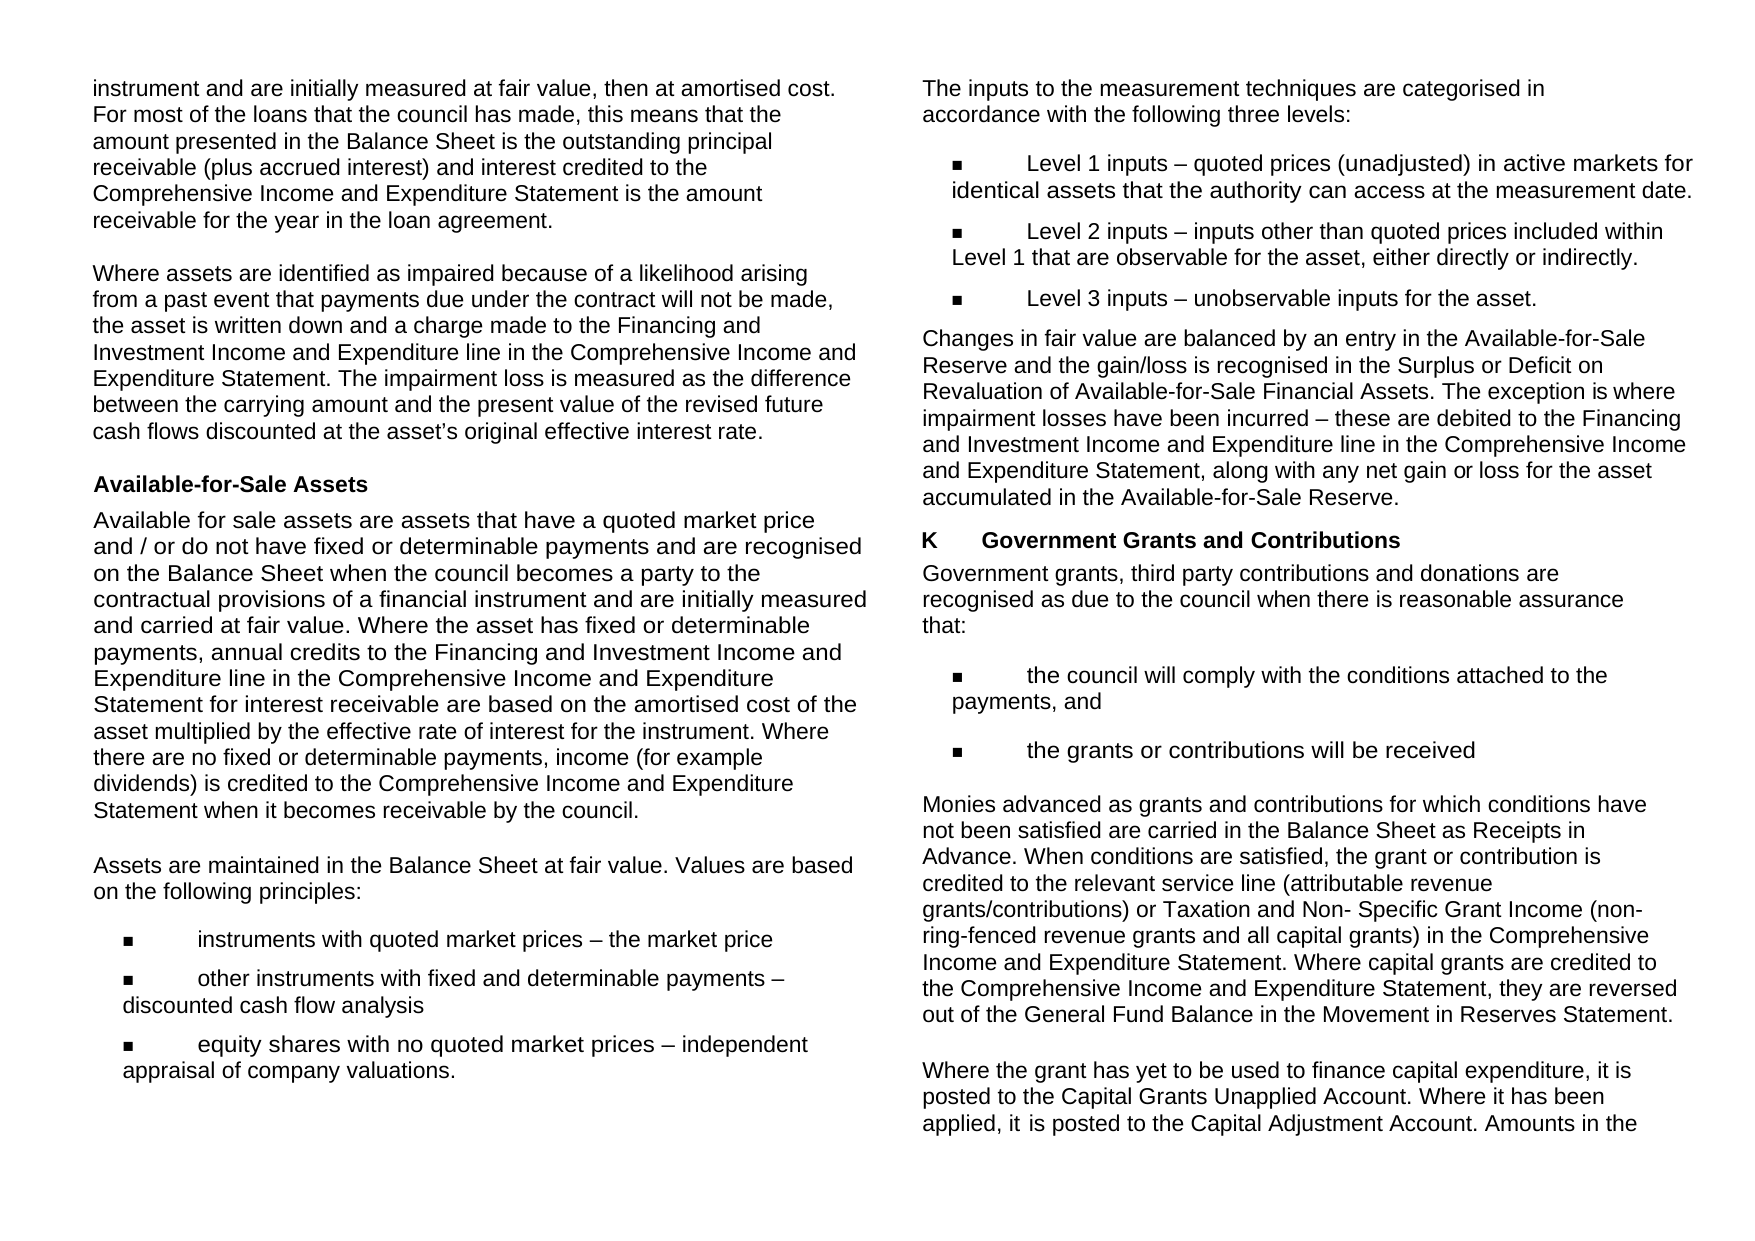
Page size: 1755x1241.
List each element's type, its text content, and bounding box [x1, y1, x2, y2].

subtitle K Government Grants and Contributions [906, 527, 1710, 553]
list Level 3 inputs – unobservable inputs for the asset. [951, 285, 1607, 311]
text instrument and are initially measured at fair value, then at amortised cost. For most of the loans that the council has made, this means that the amount presented in the Balance Sheet is the outstanding principal receivable (plus accrued interest) and interest credited to the Comprehensive Income and Expenditure Statement is the amount receivable for the year in the loan agreement. Where assets are identified as impaired because of a likelihood arising from a past event that payments due under the contract will not be made, the asset is written down and a charge made to the Financing and Investment Income and Expenditure line in the Comprehensive Income and Expenditure Statement. The impairment loss is measured as the difference between the carrying amount and the present value of the revised future cash flows discounted at the asset’s original effective interest rate. [92, 75, 859, 444]
text The inputs to the measurement techniques are categorised in accordance with the following three levels: [922, 75, 1656, 128]
subtitle Available-for-Sale Assets [93, 471, 881, 497]
list the grants or contributions will be received [952, 737, 1705, 763]
text Government grants, third party contributions and donations are recognised as due to the council when there is reasonable assurance that: [922, 560, 1669, 639]
list the council will comply with the conditions attached to the payments, and [952, 662, 1705, 714]
text Where the grant has yet to be used to finance capital expenditure, it is posted to the Capital Grants Unapplied Account. Where it has been applied, it is posted to the Capital Adjustment Account. Amounts in the [922, 1057, 1668, 1136]
list other instruments with fixed and determinable payments – discounted cash flow analysis [122, 965, 830, 1018]
list Level 1 inputs – quoted prices (unadjusted) in active markets for identical assets that the authority can access at the measurement date. [951, 150, 1706, 203]
text Assets are maintained in the Balance Sheet at fair value. Values are based on the following principles: [93, 852, 881, 905]
list Level 2 inputs – inputs other than quoted prices included within Level 1 that are observable for the asset, either directly or indirectly. [951, 218, 1692, 270]
list equity shares with no quoted market prices – independent appraisal of company valuations. [122, 1031, 829, 1083]
text Monies advanced as grants and contributions for which conditions have not been satisfied are carried in the Balance Sheet as Receipts in Advance. When conditions are satisfied, the grant or contribution is credited to the relevant service line (attributable revenue grants/contributions) or Taxation and Non- Specific Grant Income (non-ring-fenced revenue grants and all capital grants) in the Comprehensive Income and Expenditure Statement. Where capital grants are credited to the Comprehensive Income and Expenditure Statement, they are reversed out of the General Fund Balance in the Movement in Reserves Statement. [922, 791, 1683, 1028]
text Available for sale assets are assets that have a quoted market price and / or do not have fixed or determinable payments and are recognised on the Balance Sheet when the council becomes a party to the contractual provisions of a financial instrument and are initially measured and carried at fair value. Where the asset has fixed or determinable payments, annual credits to the Financing and Investment Income and Expenditure line in the Comprehensive Income and Expenditure Statement for interest receivable are based on the amortised cost of the asset multiplied by the effective rate of interest for the instrument. Where there are no fixed or determinable payments, income (for example dividends) is credited to the Comprehensive Income and Expenditure Statement when it becomes receivable by the council. [93, 507, 870, 823]
text Changes in fair value are balanced by an entry in the Available-for-Sale Reserve and the gain/loss is recognised in the Surplus or Deficit on Revaluation of Available-for-Sale Financial Assets. The exception is where impairment losses have been incurred – these are debited to the Financing and Investment Income and Expenditure line in the Comprehensive Income and Expenditure Statement, along with any net gain or loss for the asset accumulated in the Available-for-Sale Reserve. [922, 325, 1692, 510]
list instruments with quoted market prices – the market price [122, 926, 780, 952]
